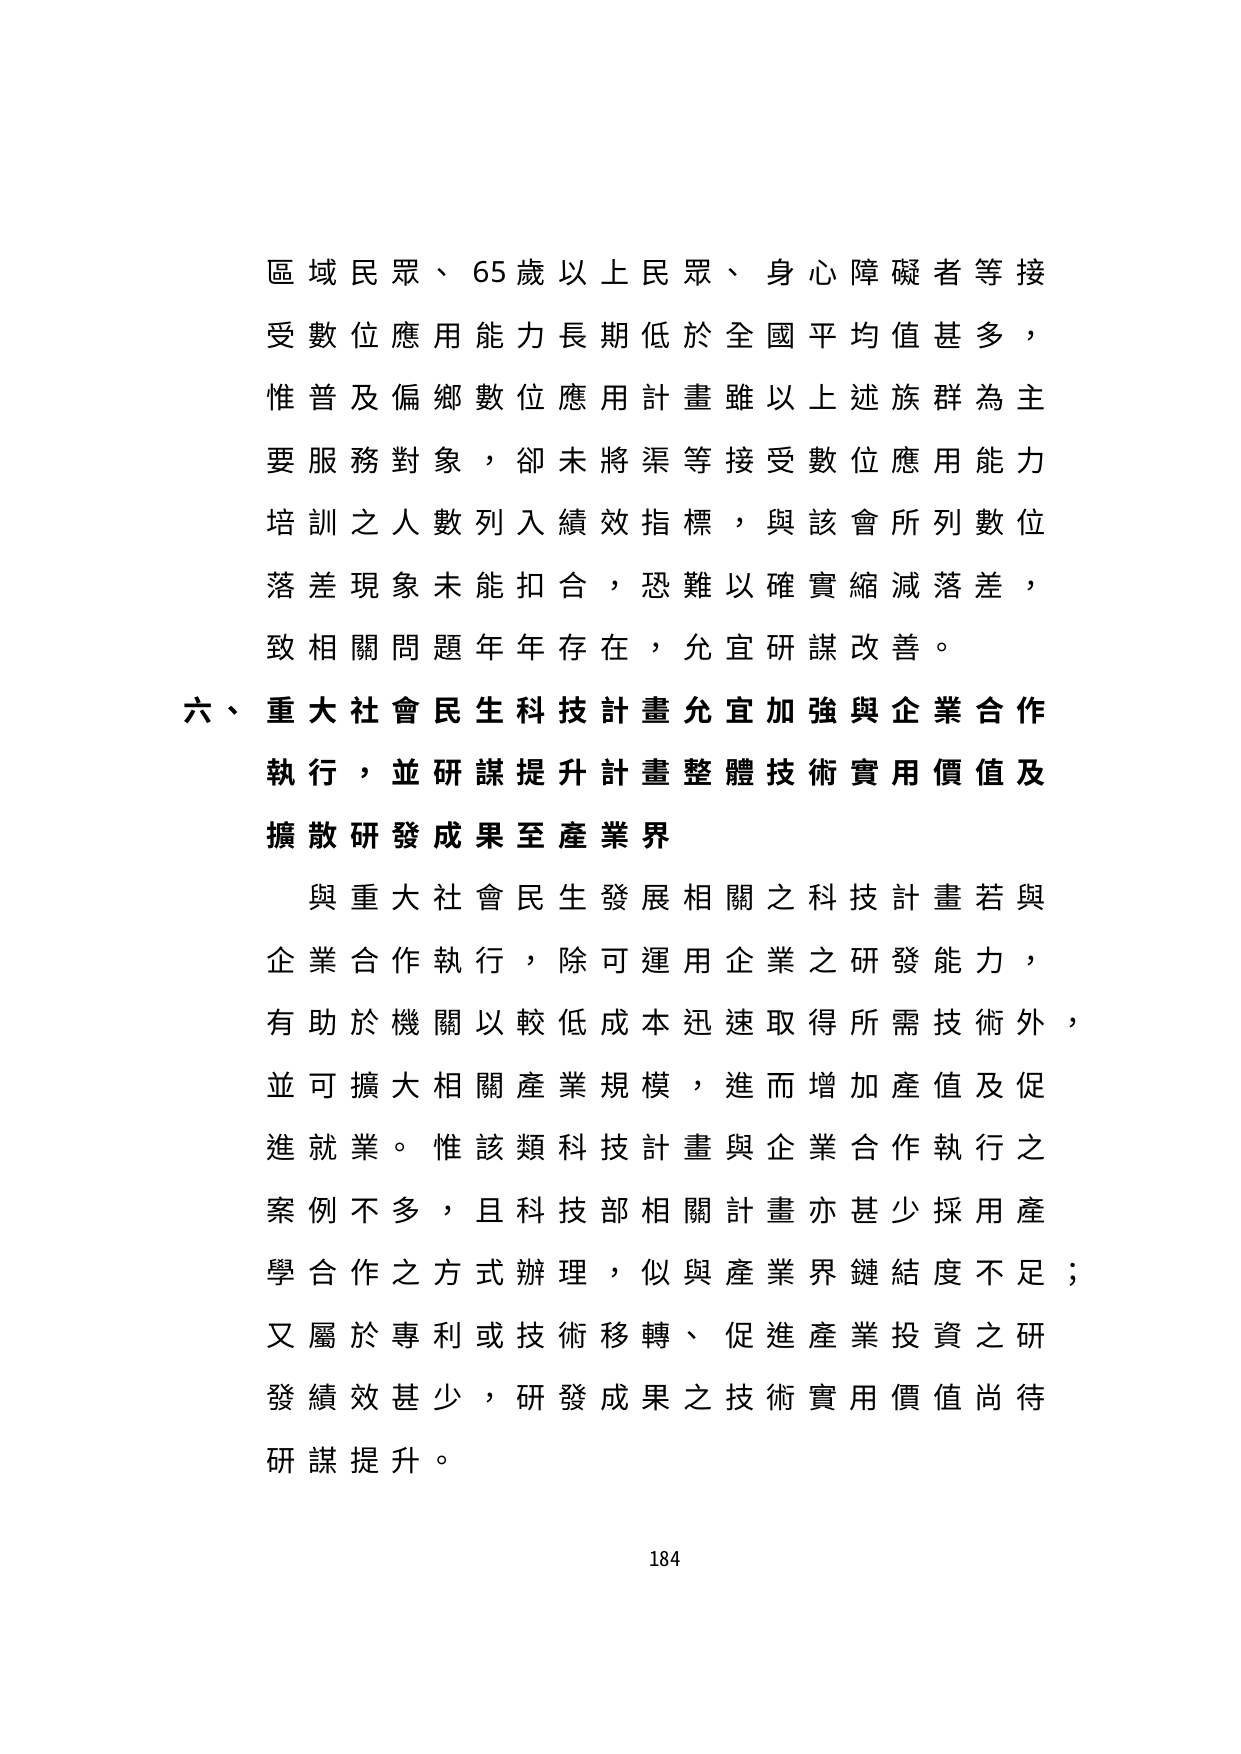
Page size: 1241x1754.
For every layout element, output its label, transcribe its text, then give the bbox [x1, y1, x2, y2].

text 六、重大社會民生科技計畫允宜加強與企業合作執行，並研謀提升計畫整體技術實用價值及擴散研發成果至產業界 [177, 667, 1052, 854]
text 與重大社會民生發展相關之科技計畫若與企業合作執行，除可運用企業之研發能力，有助於機關以較低成本迅速取得所需技術外，並可擴大相關產業規模，進而增加產值及促進就業。惟該類科技計畫與企業合作執行之案例不多，且科技部相關計畫亦甚少採用產學合作之方式辦理，似與產業界鏈結度不足；又屬於專利或技術移轉、促進產業投資之研發績效甚少，研發成果之技術實用價值尚待研謀提升。 [236, 854, 1052, 1479]
text 區域民眾、65歲以上民眾、身心障礙者等接受數位應用能力長期低於全國平均值甚多，惟普及偏鄉數位應用計畫雖以上述族群為主要服務對象，卻未將渠等接受數位應用能力培訓之人數列入績效指標，與該會所列數位落差現象未能扣合，恐難以確實縮減落差，致相關問題年年存在，允宜研謀改善。 [236, 229, 1052, 667]
